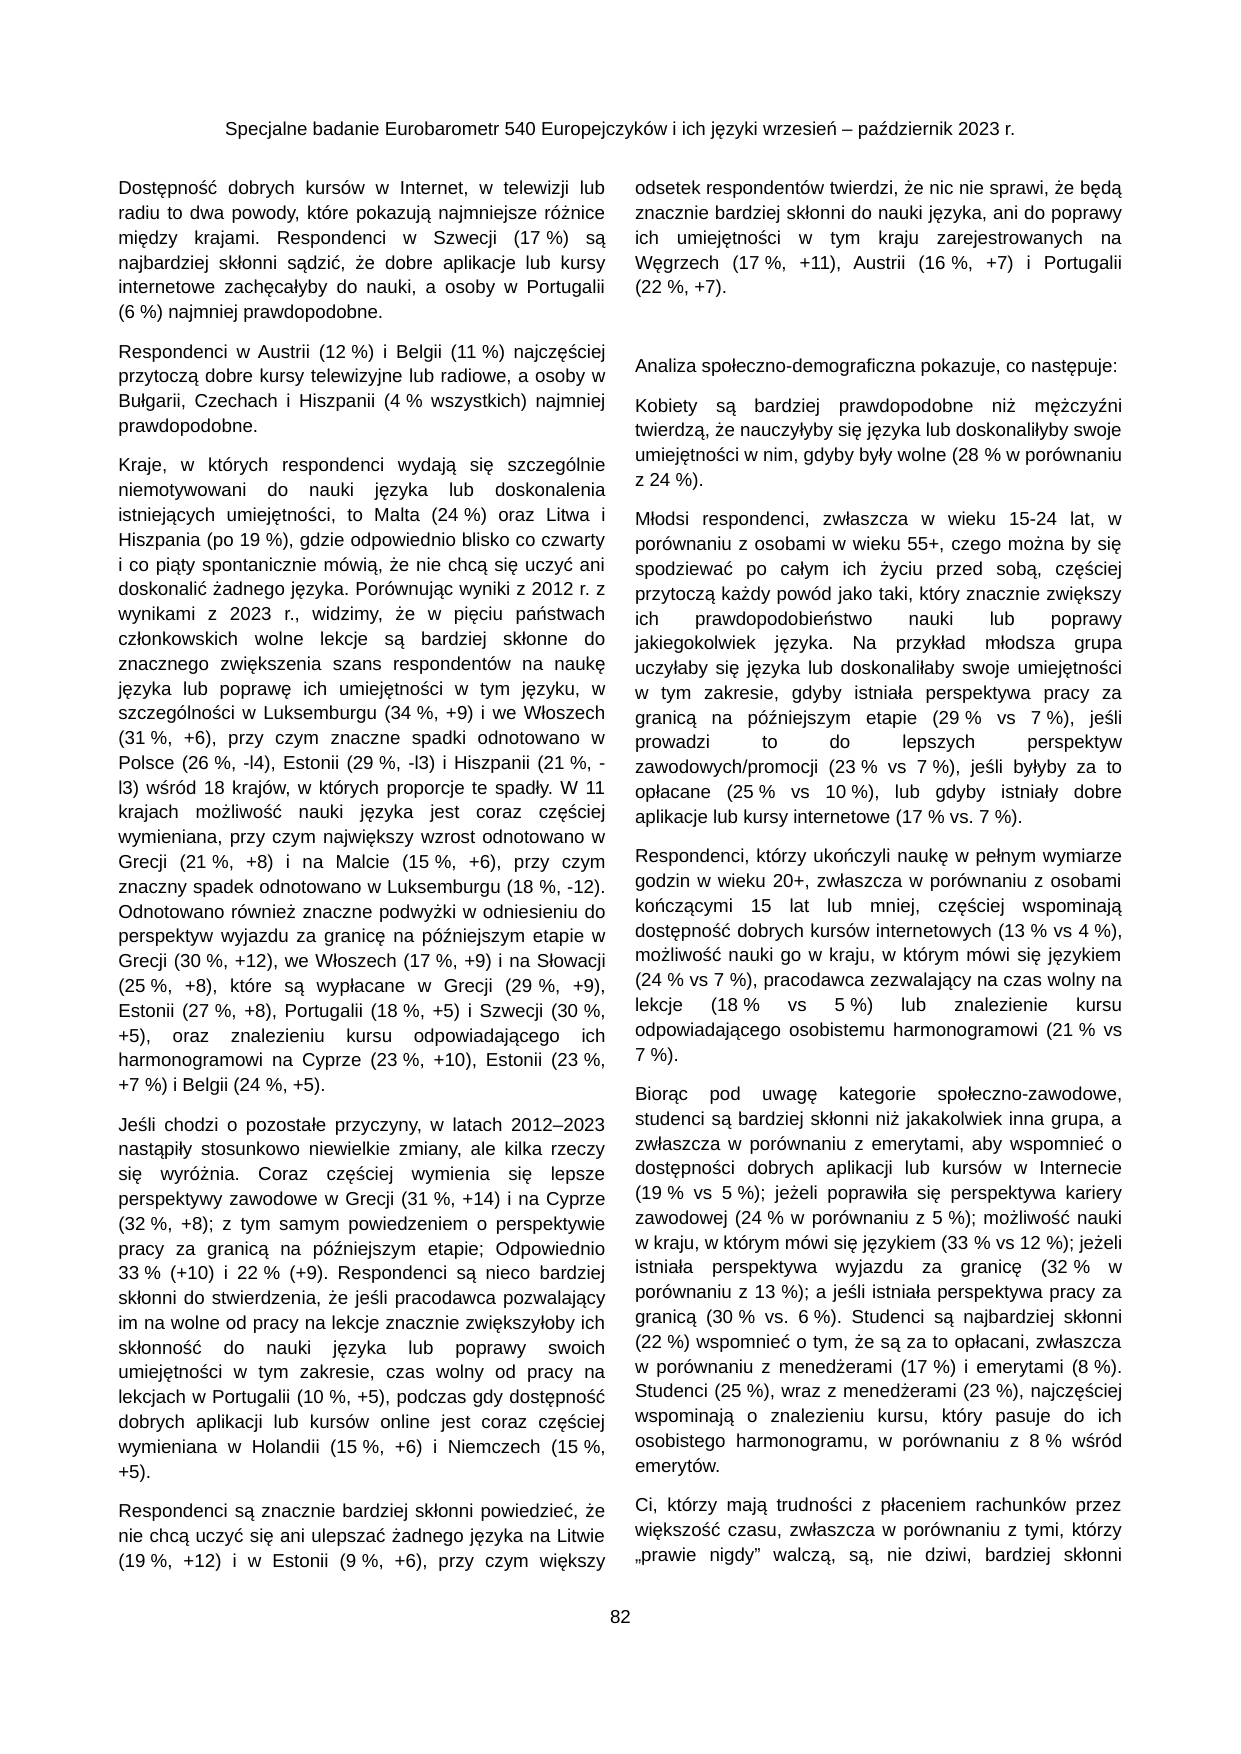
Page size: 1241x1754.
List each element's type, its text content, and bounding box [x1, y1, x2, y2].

text Respondenci, którzy ukończyli naukę w pełnym wymiarze godzin w wieku 20+, zwłaszcza w porównaniu z osobami kończącymi 15 lat lub mniej, częściej wspominają dostępność dobrych kursów internetowych (13 % vs 4 %), możliwość nauki go w kraju, w którym mówi się językiem (24 % vs 7 %), pracodawca zezwalający na czas wolny na lekcje (18 % vs 5 %) lub znalezienie kursu odpowiadającego osobistemu harmonogramowi (21 % vs 7 %). [635, 845, 1122, 1065]
text Kraje, w których respondenci wydają się szczególnie niemotywowani do nauki języka lub doskonalenia istniejących umiejętności, to Malta (24 %) oraz Litwa i Hiszpania (po 19 %), gdzie odpowiednio blisko co czwarty i co piąty spontanicznie mówią, że nie chcą się uczyć ani doskonalić żadnego języka. Porównując wyniki z 2012 r. z wynikami z 2023 r., widzimy, że w pięciu państwach członkowskich wolne lekcje są bardziej skłonne do znacznego zwiększenia szans respondentów na naukę języka lub poprawę ich umiejętności w tym języku, w szczególności w Luksemburgu (34 %, +9) i we Włoszech (31 %, +6), przy czym znaczne spadki odnotowano w Polsce (26 %, -l4), Estonii (29 %, -l3) i Hiszpanii (21 %, -l3) wśród 18 krajów, w których proporcje te spadły. W 11 krajach możliwość nauki języka jest coraz częściej wymieniana, przy czym największy wzrost odnotowano w Grecji (21 %, +8) i na Malcie (15 %, +6), przy czym znaczny spadek odnotowano w Luksemburgu (18 %, -12). Odnotowano również znaczne podwyżki w odniesieniu do perspektyw wyjazdu za granicę na późniejszym etapie w Grecji (30 %, +12), we Włoszech (17 %, +9) i na Słowacji (25 %, +8), które są wypłacane w Grecji (29 %, +9), Estonii (27 %, +8), Portugalii (18 %, +5) i Szwecji (30 %, +5), oraz znalezieniu kursu odpowiadającego ich harmonogramowi na Cyprze (23 %, +10), Estonii (23 %, +7 %) i Belgii (24 %, +5). [118, 454, 605, 1096]
text Jeśli chodzi o pozostałe przyczyny, w latach 2012–2023 nastąpiły stosunkowo niewielkie zmiany, ale kilka rzeczy się wyróżnia. Coraz częściej wymienia się lepsze perspektywy zawodowe w Grecji (31 %, +14) i na Cyprze (32 %, +8); z tym samym powiedzeniem o perspektywie pracy za granicą na późniejszym etapie; Odpowiednio 33 % (+10) i 22 % (+9). Respondenci są nieco bardziej skłonni do stwierdzenia, że jeśli pracodawca pozwalający im na wolne od pracy na lekcje znacznie zwiększyłoby ich skłonność do nauki języka lub poprawy swoich umiejętności w tym zakresie, czas wolny od pracy na lekcjach w Portugalii (10 %, +5), podczas gdy dostępność dobrych aplikacji lub kursów online jest coraz częściej wymieniana w Holandii (15 %, +6) i Niemczech (15 %, +5). [118, 1113, 605, 1482]
text Ci, którzy mają trudności z płaceniem rachunków przez większość czasu, zwłaszcza w porównaniu z tymi, którzy „prawie nigdy” walczą, są, nie dziwi, bardziej skłonni [635, 1494, 1122, 1565]
text Młodsi respondenci, zwłaszcza w wieku 15-24 lat, w porównaniu z osobami w wieku 55+, czego można by się spodziewać po całym ich życiu przed sobą, częściej przytoczą każdy powód jako taki, który znacznie zwiększy ich prawdopodobieństwo nauki lub poprawy jakiegokolwiek języka. Na przykład młodsza grupa uczyłaby się języka lub doskonaliłaby swoje umiejętności w tym zakresie, gdyby istniała perspektywa pracy za granicą na późniejszym etapie (29 % vs 7 %), jeśli prowadzi to do lepszych perspektyw zawodowych/promocji (23 % vs 7 %), jeśli byłyby za to opłacane (25 % vs 10 %), lub gdyby istniały dobre aplikacje lub kursy internetowe (17 % vs. 7 %). [635, 508, 1122, 827]
text odsetek respondentów twierdzi, że nic nie sprawi, że będą znacznie bardziej skłonni do nauki języka, ani do poprawy ich umiejętności w tym kraju zarejestrowanych na Węgrzech (17 %, +11), Austrii (16 %, +7) i Portugalii (22 %, +7). [635, 177, 1122, 298]
text Kobiety są bardziej prawdopodobne niż mężczyźni twierdzą, że nauczyłyby się języka lub doskonaliłyby swoje umiejętności w nim, gdyby były wolne (28 % w porównaniu z 24 %). [635, 394, 1122, 490]
text Respondenci są znacznie bardziej skłonni powiedzieć, że nie chcą uczyć się ani ulepszać żadnego języka na Litwie (19 %, +12) i w Estonii (9 %, +6), przy czym większy [118, 1500, 605, 1571]
text Dostępność dobrych kursów w Internet, w telewizji lub radiu to dwa powody, które pokazują najmniejsze różnice między krajami. Respondenci w Szwecji (17 %) są najbardziej skłonni sądzić, że dobre aplikacje lub kursy internetowe zachęcałyby do nauki, a osoby w Portugalii (6 %) najmniej prawdopodobne. [118, 177, 605, 323]
text Analiza społeczno-demograficzna pokazuje, co następuje: [635, 355, 1122, 377]
text Respondenci w Austrii (12 %) i Belgii (11 %) najczęściej przytoczą dobre kursy telewizyjne lub radiowe, a osoby w Bułgarii, Czechach i Hiszpanii (4 % wszystkich) najmniej prawdopodobne. [118, 340, 605, 436]
text Biorąc pod uwagę kategorie społeczno-zawodowe, studenci są bardziej skłonni niż jakakolwiek inna grupa, a zwłaszcza w porównaniu z emerytami, aby wspomnieć o dostępności dobrych aplikacji lub kursów w Internecie (19 % vs 5 %); jeżeli poprawiła się perspektywa kariery zawodowej (24 % w porównaniu z 5 %); możliwość nauki w kraju, w którym mówi się językiem (33 % vs 12 %); jeżeli istniała perspektywa wyjazdu za granicę (32 % w porównaniu z 13 %); a jeśli istniała perspektywa pracy za granicą (30 % vs. 6 %). Studenci są najbardziej skłonni (22 %) wspomnieć o tym, że są za to opłacani, zwłaszcza w porównaniu z menedżerami (17 %) i emerytami (8 %). Studenci (25 %), wraz z menedżerami (23 %), najczęściej wspominają o znalezieniu kursu, który pasuje do ich osobistego harmonogramu, w porównaniu z 8 % wśród emerytów. [635, 1083, 1122, 1476]
